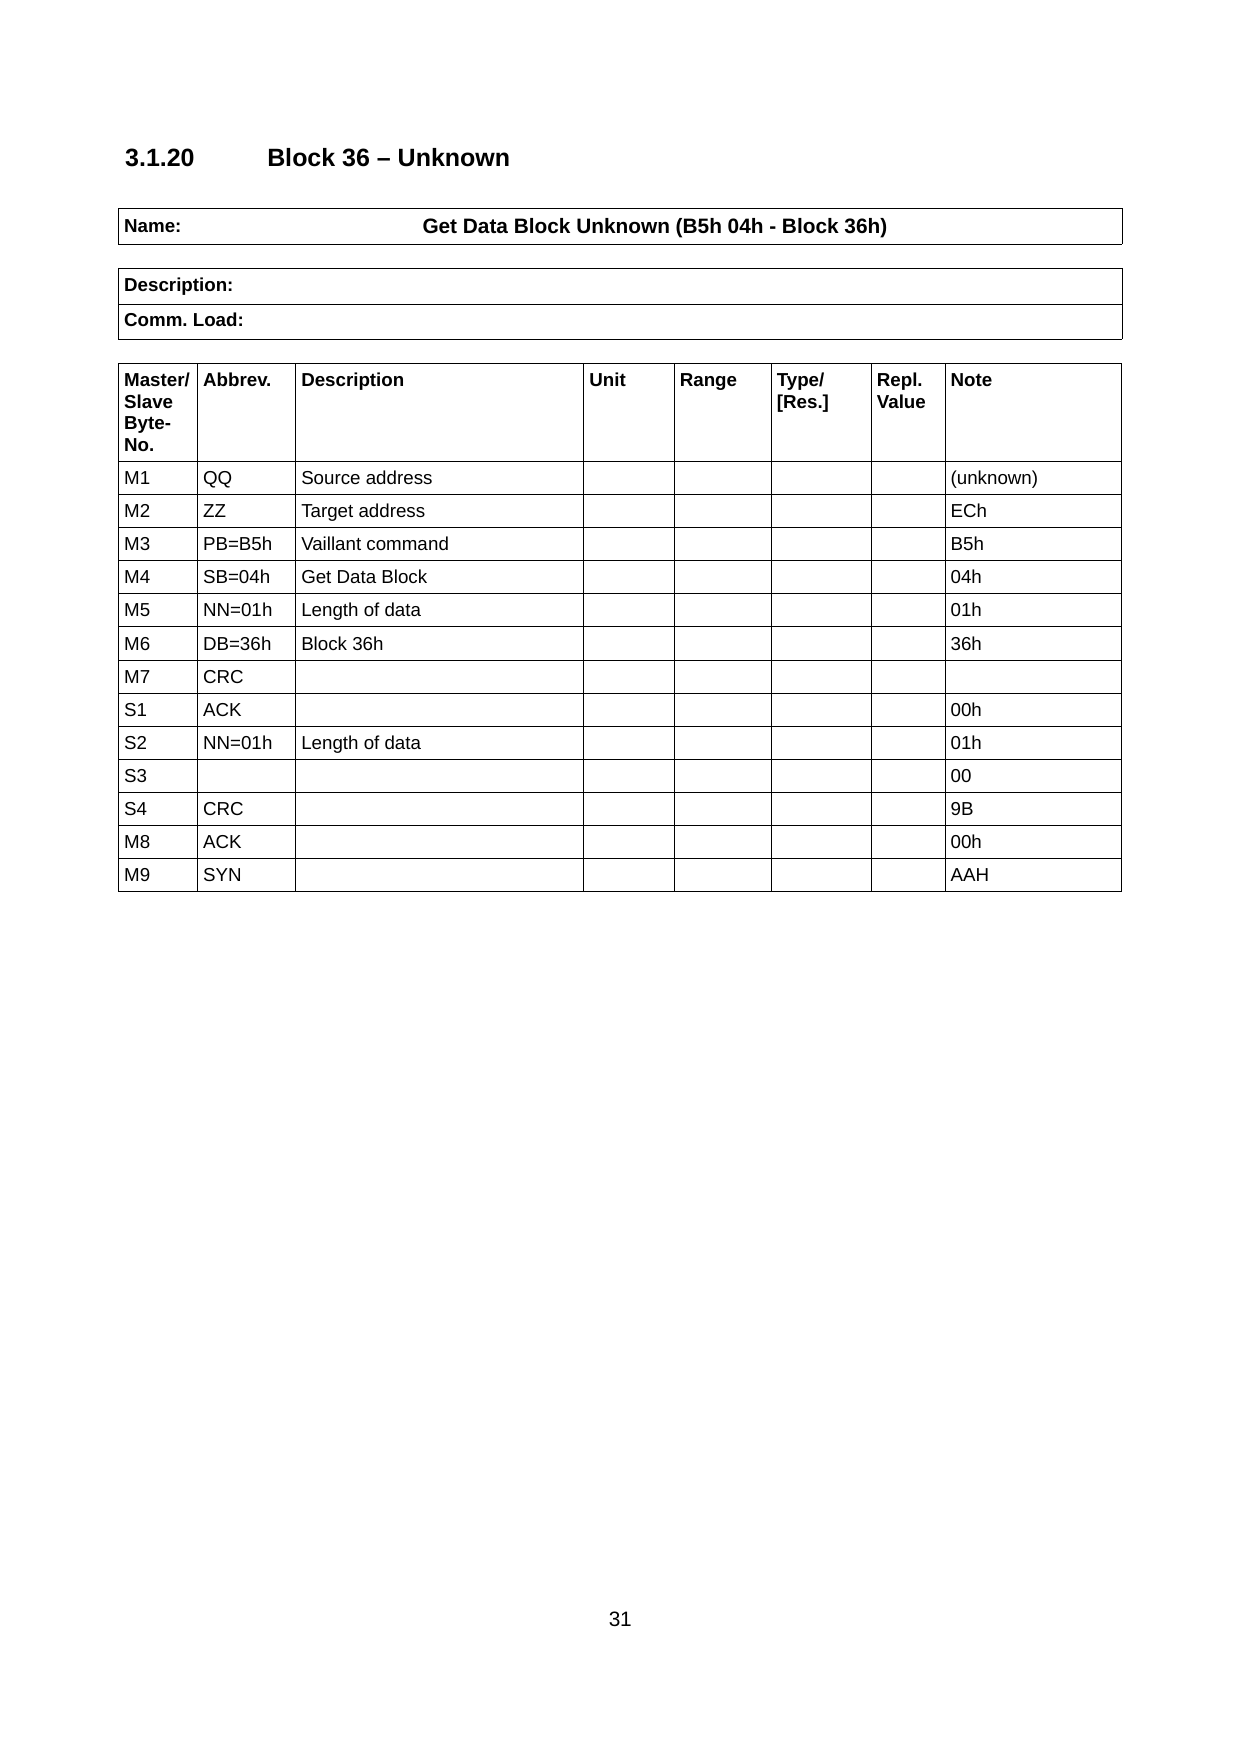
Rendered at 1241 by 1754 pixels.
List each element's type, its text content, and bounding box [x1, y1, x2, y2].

table_cell M1 [119, 462, 197, 494]
table_cell [872, 594, 945, 626]
table_cell [872, 661, 945, 693]
table_cell [584, 627, 674, 659]
table_header Note [946, 364, 1121, 461]
table_header Unit [584, 364, 674, 461]
table_header Get Data Block Unknown (B5h 04h - Block 36h) [416, 209, 1122, 244]
table_cell QQ [198, 462, 295, 494]
table_cell ACK [198, 826, 295, 858]
table_cell 00 [946, 760, 1121, 792]
table_cell M3 [119, 528, 197, 560]
table_cell [584, 561, 674, 593]
table_header [416, 269, 1122, 303]
table_cell [584, 661, 674, 693]
table_cell [872, 859, 945, 891]
table_cell Length of data [296, 727, 583, 759]
table_cell [675, 859, 771, 891]
table_cell 9B [946, 793, 1121, 825]
table_cell [296, 661, 583, 693]
table_cell [872, 727, 945, 759]
table_cell ECh [946, 495, 1121, 527]
table_cell M4 [119, 561, 197, 593]
table_cell [772, 561, 871, 593]
table_cell [772, 462, 871, 494]
table_cell [584, 495, 674, 527]
table_cell S2 [119, 727, 197, 759]
table_cell [675, 760, 771, 792]
table_header Range [675, 364, 771, 461]
table_cell [772, 661, 871, 693]
table_cell NN=01h [198, 594, 295, 626]
table_cell [675, 528, 771, 560]
table_header Description [296, 364, 583, 461]
table_header Description: [119, 269, 416, 303]
table_cell M5 [119, 594, 197, 626]
table_cell 04h [946, 561, 1121, 593]
table_cell [772, 793, 871, 825]
table_cell SYN [198, 859, 295, 891]
table_cell [772, 495, 871, 527]
table_cell S3 [119, 760, 197, 792]
table_cell [296, 760, 583, 792]
table_cell AAH [946, 859, 1121, 891]
table_cell [772, 727, 871, 759]
table_cell [675, 727, 771, 759]
table_cell [296, 859, 583, 891]
table_cell [772, 694, 871, 726]
table_cell [872, 561, 945, 593]
table_cell [584, 528, 674, 560]
table_cell 01h [946, 727, 1121, 759]
table_cell DB=36h [198, 627, 295, 659]
table_cell [675, 495, 771, 527]
table_cell 36h [946, 627, 1121, 659]
table_cell M6 [119, 627, 197, 659]
table_header Master/ Slave Byte-No. [119, 364, 197, 461]
table_cell [872, 495, 945, 527]
table_cell [772, 594, 871, 626]
table_cell 01h [946, 594, 1121, 626]
table_cell PB=B5h [198, 528, 295, 560]
table_cell Target address [296, 495, 583, 527]
table_cell [675, 826, 771, 858]
table_cell Length of data [296, 594, 583, 626]
table_cell [772, 760, 871, 792]
table_cell Source address [296, 462, 583, 494]
table_cell [584, 760, 674, 792]
table_cell [584, 727, 674, 759]
table_cell [772, 859, 871, 891]
table_cell [872, 528, 945, 560]
table_cell M7 [119, 661, 197, 693]
table_cell [946, 661, 1121, 693]
table_cell [198, 760, 295, 792]
table_cell M2 [119, 495, 197, 527]
table_cell [584, 594, 674, 626]
table_cell CRC [198, 661, 295, 693]
table_cell [675, 661, 771, 693]
table_cell [416, 305, 1122, 339]
table_cell [675, 561, 771, 593]
table_cell [584, 694, 674, 726]
table_cell [675, 793, 771, 825]
table_cell [675, 462, 771, 494]
table_cell S4 [119, 793, 197, 825]
table_cell [872, 462, 945, 494]
table_cell [872, 627, 945, 659]
table_header Abbrev. [198, 364, 295, 461]
table_cell [872, 826, 945, 858]
table_header Type/ [Res.] [772, 364, 871, 461]
table_cell SB=04h [198, 561, 295, 593]
table_cell [584, 793, 674, 825]
table_cell Comm. Load: [119, 305, 416, 339]
table_cell [675, 594, 771, 626]
table_cell ZZ [198, 495, 295, 527]
table_cell Get Data Block [296, 561, 583, 593]
table_cell M9 [119, 859, 197, 891]
table_cell (unknown) [946, 462, 1121, 494]
table_cell Block 36h [296, 627, 583, 659]
table_cell B5h [946, 528, 1121, 560]
table_cell NN=01h [198, 727, 295, 759]
table_header Name: [119, 209, 416, 244]
subtitle Block 36 – Unknown [118, 143, 1122, 172]
table_cell [675, 627, 771, 659]
table_cell [296, 793, 583, 825]
table_cell [772, 826, 871, 858]
table_cell ACK [198, 694, 295, 726]
table_cell 00h [946, 694, 1121, 726]
table_cell M8 [119, 826, 197, 858]
table_cell 00h [946, 826, 1121, 858]
table_cell [872, 793, 945, 825]
table_cell [584, 859, 674, 891]
table_cell [772, 528, 871, 560]
table_cell [872, 760, 945, 792]
table_header Repl. Value [872, 364, 945, 461]
table_cell Vaillant command [296, 528, 583, 560]
table_cell [872, 694, 945, 726]
table_cell [296, 694, 583, 726]
table_cell [296, 826, 583, 858]
table_cell [675, 694, 771, 726]
table_cell S1 [119, 694, 197, 726]
table_cell [584, 462, 674, 494]
table_cell [772, 627, 871, 659]
table_cell CRC [198, 793, 295, 825]
table_cell [584, 826, 674, 858]
